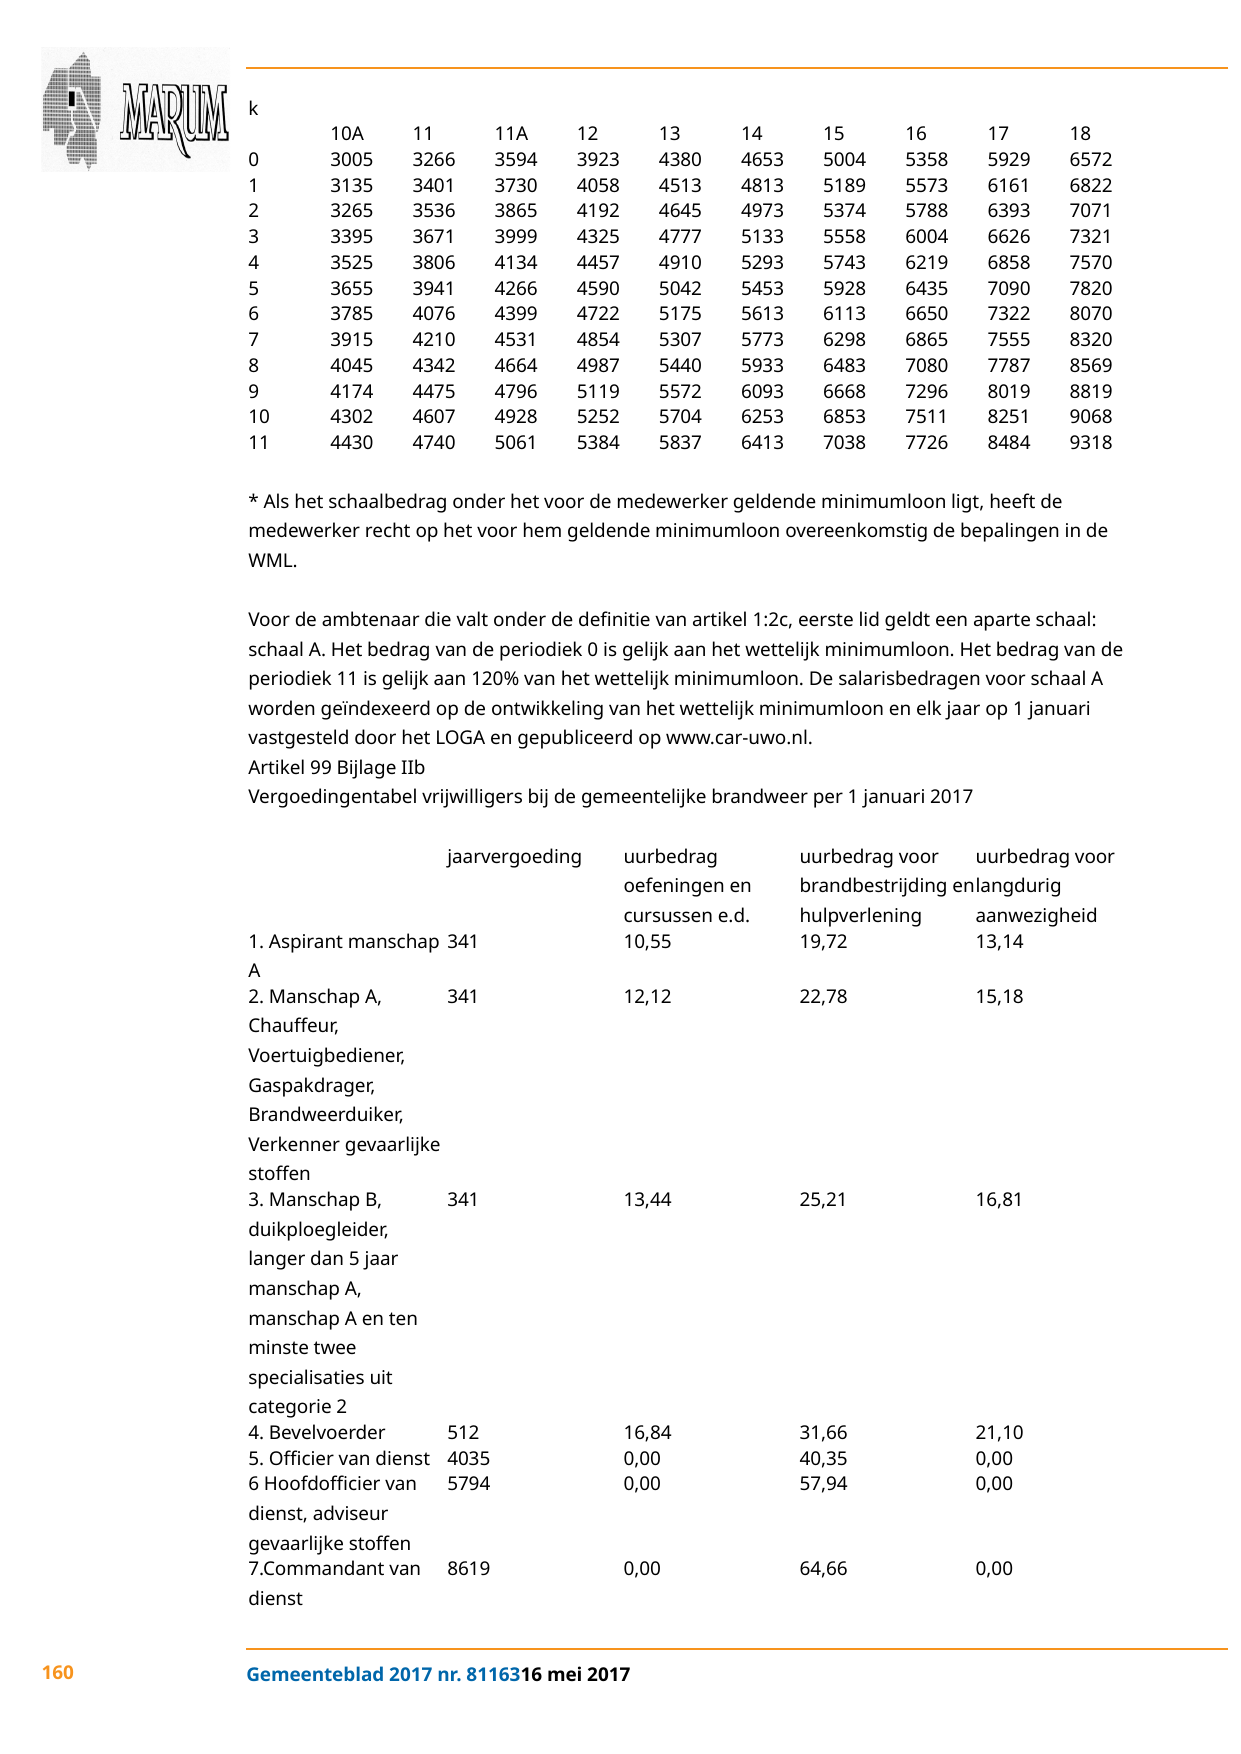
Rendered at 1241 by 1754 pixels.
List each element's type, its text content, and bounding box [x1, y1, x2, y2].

table_cell 4664 [494, 352, 577, 378]
table_cell 7321 [1069, 224, 1152, 249]
table_cell 5252 [577, 404, 659, 429]
table_cell 4607 [412, 404, 494, 429]
table_cell 5794 [447, 1471, 623, 1556]
table_cell 3785 [330, 301, 412, 326]
table_cell 3395 [330, 224, 412, 249]
table_cell 2. Manschap A, Chauffeur, Voertuigbediener, Gaspakdrager, Brandweerduiker, Verkenner gevaarlijke stoffen [248, 983, 447, 1186]
table_cell 5358 [905, 146, 987, 172]
table_cell 22,78 [799, 983, 975, 1186]
table_cell 5042 [659, 275, 741, 301]
table_cell 0 [248, 146, 330, 172]
table_cell 31,66 [799, 1419, 975, 1445]
table_cell 5788 [905, 198, 987, 223]
table_cell 4325 [577, 224, 659, 249]
table_cell 5837 [659, 429, 741, 455]
table_header uurbedrag oefeningen en cursussen e.d. [623, 843, 799, 928]
table_cell 6113 [823, 301, 905, 326]
table_cell 10A [330, 121, 412, 146]
table_cell 5933 [741, 352, 823, 378]
table_cell 4457 [577, 249, 659, 275]
table_cell 5. Officier van dienst [248, 1445, 447, 1471]
table_cell 3265 [330, 198, 412, 223]
table_cell 4854 [577, 326, 659, 352]
table_cell 6298 [823, 326, 905, 352]
table_cell 21,10 [975, 1419, 1152, 1445]
table_cell 9068 [1069, 404, 1152, 429]
table_cell 8819 [1069, 378, 1152, 403]
text * Als het schaalbedrag onder het voor de medewerker geldende minimumloon ligt, heeft de medewerker recht op het voor hem geldende minimumloon overeenkomstig de bepalingen in de WML. [248, 488, 1152, 573]
table_cell 15,18 [975, 983, 1152, 1186]
table_header uurbedrag voor brandbestrijding en hulpverlening [799, 843, 975, 928]
table_cell 14 [741, 121, 823, 146]
table_cell 3135 [330, 172, 412, 198]
table_cell 5374 [823, 198, 905, 223]
table_cell 3401 [412, 172, 494, 198]
table_cell 11 [412, 121, 494, 146]
table_cell 512 [447, 1419, 623, 1445]
table_cell 3 [248, 224, 330, 249]
table_cell 4174 [330, 378, 412, 403]
table_cell 15 [823, 121, 905, 146]
table_cell 8569 [1069, 352, 1152, 378]
table_cell 4302 [330, 404, 412, 429]
table_cell 5743 [823, 249, 905, 275]
table_cell 7322 [987, 301, 1069, 326]
table_cell 7038 [823, 429, 905, 455]
text Artikel 99 Bijlage IIb [248, 754, 1152, 780]
table_cell 6483 [823, 352, 905, 378]
table_cell 3655 [330, 275, 412, 301]
table_cell 3730 [494, 172, 577, 198]
table_cell 0,00 [623, 1556, 799, 1611]
table_cell 6572 [1069, 146, 1152, 172]
table_cell 341 [447, 983, 623, 1186]
table_cell 341 [447, 1186, 623, 1419]
table_cell 1. Aspirant manschap A [248, 928, 447, 983]
table_cell 13,44 [623, 1186, 799, 1419]
table_cell 13 [659, 121, 741, 146]
table_cell 6253 [741, 404, 823, 429]
table_cell 5453 [741, 275, 823, 301]
table_cell 5 [248, 275, 330, 301]
table_cell 8019 [987, 378, 1069, 403]
table_cell 4266 [494, 275, 577, 301]
table_cell 6161 [987, 172, 1069, 198]
table_cell 6853 [823, 404, 905, 429]
table_cell 3536 [412, 198, 494, 223]
table_cell 11 [248, 429, 330, 455]
table_cell 6093 [741, 378, 823, 403]
table_cell 4134 [494, 249, 577, 275]
table_header [248, 843, 447, 928]
table_cell 4 [248, 249, 330, 275]
table_cell 2 [248, 198, 330, 223]
table_cell 4928 [494, 404, 577, 429]
table_cell 5119 [577, 378, 659, 403]
table_cell 8 [248, 352, 330, 378]
table_cell 5175 [659, 301, 741, 326]
table_cell 4973 [741, 198, 823, 223]
table_cell 5929 [987, 146, 1069, 172]
table_cell 6004 [905, 224, 987, 249]
table_cell 12 [577, 121, 659, 146]
table_cell 3941 [412, 275, 494, 301]
table_cell 3806 [412, 249, 494, 275]
table_cell 3. Manschap B, duikploegleider, langer dan 5 jaar manschap A, manschap A en ten minste twee specialisaties uit categorie 2 [248, 1186, 447, 1419]
table_cell 0,00 [975, 1445, 1152, 1471]
table_cell 4796 [494, 378, 577, 403]
table_cell 3005 [330, 146, 412, 172]
table_cell 7 [248, 326, 330, 352]
table_cell 0,00 [623, 1471, 799, 1556]
table_cell 5293 [741, 249, 823, 275]
table_cell 4192 [577, 198, 659, 223]
table_cell 0,00 [975, 1556, 1152, 1611]
table_cell 7090 [987, 275, 1069, 301]
table_cell 5558 [823, 224, 905, 249]
table_cell 6650 [905, 301, 987, 326]
table_cell 0,00 [623, 1445, 799, 1471]
table_cell 8070 [1069, 301, 1152, 326]
table_cell 4513 [659, 172, 741, 198]
table_cell 25,21 [799, 1186, 975, 1419]
table_cell 4399 [494, 301, 577, 326]
table_cell 7511 [905, 404, 987, 429]
table_cell 4058 [577, 172, 659, 198]
table_cell [330, 95, 1152, 121]
table_cell 7071 [1069, 198, 1152, 223]
table_cell 7.Commandant van dienst [248, 1556, 447, 1611]
table_cell [248, 121, 330, 146]
table_cell 13,14 [975, 928, 1152, 983]
table_cell 7080 [905, 352, 987, 378]
table_cell 4777 [659, 224, 741, 249]
table_cell 3999 [494, 224, 577, 249]
text Voor de ambtenaar die valt onder de definitie van artikel 1:2c, eerste lid geldt een aparte schaal: schaal A. Het bedrag van de periodiek 0 is gelijk aan het wettelijk minimumloon. Het bedrag van de periodiek 11 is gelijk aan 120% van het wettelijk minimumloon. De salarisbedragen voor schaal A worden geïndexeerd op de ontwikkeling van het wettelijk minimumloon en elk jaar op 1 januari vastgesteld door het LOGA en gepubliceerd op www.car-uwo.nl. [248, 606, 1152, 750]
table_cell 4475 [412, 378, 494, 403]
table_cell 3594 [494, 146, 577, 172]
table_cell 3923 [577, 146, 659, 172]
table_cell 9 [248, 378, 330, 403]
picture [41, 47, 231, 172]
table_cell 9318 [1069, 429, 1152, 455]
table_cell 6668 [823, 378, 905, 403]
table_cell 5133 [741, 224, 823, 249]
table_cell 5773 [741, 326, 823, 352]
table_cell 4035 [447, 1445, 623, 1471]
table_cell 6858 [987, 249, 1069, 275]
table_cell 16,81 [975, 1186, 1152, 1419]
table_cell 17 [987, 121, 1069, 146]
table_cell 7296 [905, 378, 987, 403]
table_cell 5928 [823, 275, 905, 301]
table_cell 4045 [330, 352, 412, 378]
table_cell 57,94 [799, 1471, 975, 1556]
table_cell 7787 [987, 352, 1069, 378]
table_cell 4430 [330, 429, 412, 455]
table_cell 1 [248, 172, 330, 198]
table_cell 6 Hoofdofficier van dienst, adviseur gevaarlijke stoffen [248, 1471, 447, 1556]
table_cell 40,35 [799, 1445, 975, 1471]
table_cell 3525 [330, 249, 412, 275]
table_header jaarvergoeding [447, 843, 623, 928]
table_cell 6435 [905, 275, 987, 301]
table_cell 6822 [1069, 172, 1152, 198]
table_cell 5061 [494, 429, 577, 455]
table_cell 5384 [577, 429, 659, 455]
table_cell 64,66 [799, 1556, 975, 1611]
table_cell 8320 [1069, 326, 1152, 352]
table_cell 5704 [659, 404, 741, 429]
table_cell 4813 [741, 172, 823, 198]
table_cell 341 [447, 928, 623, 983]
table_cell 6865 [905, 326, 987, 352]
table_cell 4987 [577, 352, 659, 378]
table_cell 18 [1069, 121, 1152, 146]
table_cell k [248, 95, 330, 121]
table_cell 7570 [1069, 249, 1152, 275]
table_cell 10,55 [623, 928, 799, 983]
table_cell 7726 [905, 429, 987, 455]
table_cell 6626 [987, 224, 1069, 249]
table_cell 5189 [823, 172, 905, 198]
table_cell 5004 [823, 146, 905, 172]
table_cell 3865 [494, 198, 577, 223]
table_cell 4740 [412, 429, 494, 455]
table_cell 4590 [577, 275, 659, 301]
table_cell 8484 [987, 429, 1069, 455]
table_cell 4722 [577, 301, 659, 326]
table_cell 10 [248, 404, 330, 429]
table_cell 16 [905, 121, 987, 146]
table_cell 3671 [412, 224, 494, 249]
table_cell 19,72 [799, 928, 975, 983]
table_cell 4342 [412, 352, 494, 378]
table_cell 6413 [741, 429, 823, 455]
table_cell 4380 [659, 146, 741, 172]
table_cell 4910 [659, 249, 741, 275]
table_cell 6 [248, 301, 330, 326]
table_cell 4653 [741, 146, 823, 172]
table_cell 4076 [412, 301, 494, 326]
table_header uurbedrag voor langdurig aanwezigheid [975, 843, 1152, 928]
table_cell 3915 [330, 326, 412, 352]
table_cell 5307 [659, 326, 741, 352]
table_cell 5440 [659, 352, 741, 378]
table_cell 4. Bevelvoerder [248, 1419, 447, 1445]
table_cell 0,00 [975, 1471, 1152, 1556]
table_cell 4645 [659, 198, 741, 223]
table_cell 4210 [412, 326, 494, 352]
table_cell 6219 [905, 249, 987, 275]
table_cell 11A [494, 121, 577, 146]
table_cell 12,12 [623, 983, 799, 1186]
table_cell 7555 [987, 326, 1069, 352]
table_cell 3266 [412, 146, 494, 172]
table_cell 5572 [659, 378, 741, 403]
table_cell 16,84 [623, 1419, 799, 1445]
table_cell 4531 [494, 326, 577, 352]
table_cell 5613 [741, 301, 823, 326]
text Vergoedingentabel vrijwilligers bij de gemeentelijke brandweer per 1 januari 2017 [248, 784, 1152, 809]
table_cell 8251 [987, 404, 1069, 429]
table_cell 5573 [905, 172, 987, 198]
table_cell 6393 [987, 198, 1069, 223]
table_cell 8619 [447, 1556, 623, 1611]
table_cell 7820 [1069, 275, 1152, 301]
